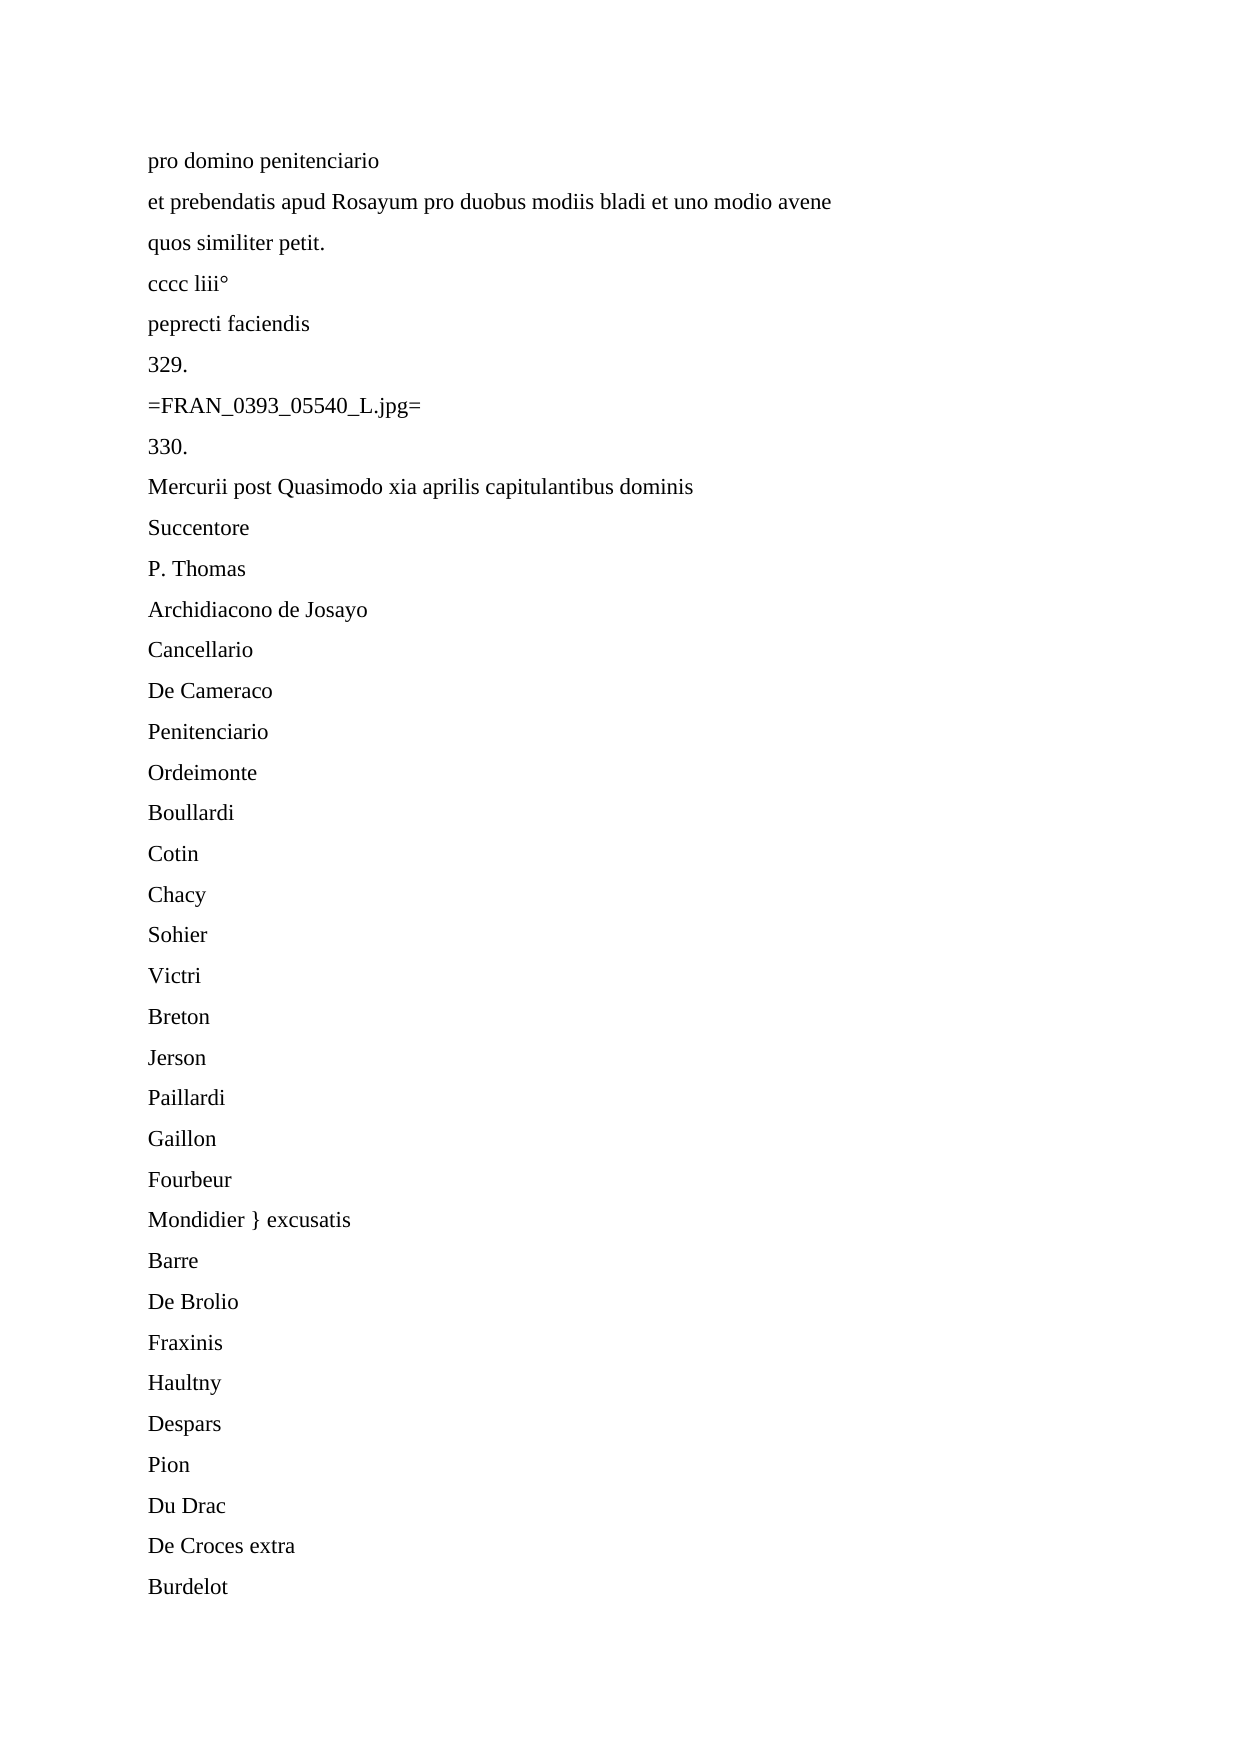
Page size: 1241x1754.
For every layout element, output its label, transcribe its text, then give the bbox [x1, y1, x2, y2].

text Archidiacono de Josayo [148, 596, 1093, 622]
text Sohier [148, 921, 1093, 948]
text et prebendatis apud Rosayum pro duobus modiis bladi et uno modio avene [148, 188, 1093, 215]
text Penitenciario [148, 718, 1093, 744]
text Fraxinis [148, 1329, 1093, 1355]
text Haultny [148, 1369, 1093, 1396]
text Du Drac [148, 1492, 1093, 1518]
text Succentore [148, 514, 1093, 541]
text Chacy [148, 881, 1093, 907]
text Cotin [148, 840, 1093, 866]
text Despars [148, 1410, 1093, 1437]
text =FRAN_0393_05540_L.jpg= [148, 392, 1093, 418]
text pro domino penitenciario [148, 148, 1093, 174]
text Pion [148, 1451, 1093, 1477]
text P. Thomas [148, 555, 1093, 581]
text Cancellario [148, 636, 1093, 663]
text De Croces extra [148, 1532, 1093, 1559]
text De Cameraco [148, 677, 1093, 703]
text quos similiter petit. [148, 229, 1093, 255]
text Mercurii post Quasimodo xia aprilis capitulantibus dominis [148, 473, 1093, 500]
text Jerson [148, 1044, 1093, 1070]
text 329. [148, 351, 1093, 378]
text peprecti faciendis [148, 311, 1093, 337]
text Gaillon [148, 1125, 1093, 1151]
text Burdelot [148, 1573, 1093, 1599]
text Victri [148, 962, 1093, 988]
text Mondidier } excusatis [148, 1207, 1093, 1233]
text Fourbeur [148, 1166, 1093, 1192]
text Ordeimonte [148, 758, 1093, 785]
text 330. [148, 433, 1093, 459]
text Breton [148, 1003, 1093, 1029]
text De Brolio [148, 1288, 1093, 1314]
text Paillardi [148, 1084, 1093, 1111]
text cccc liii° [148, 270, 1093, 296]
text Boullardi [148, 799, 1093, 826]
text Barre [148, 1247, 1093, 1274]
